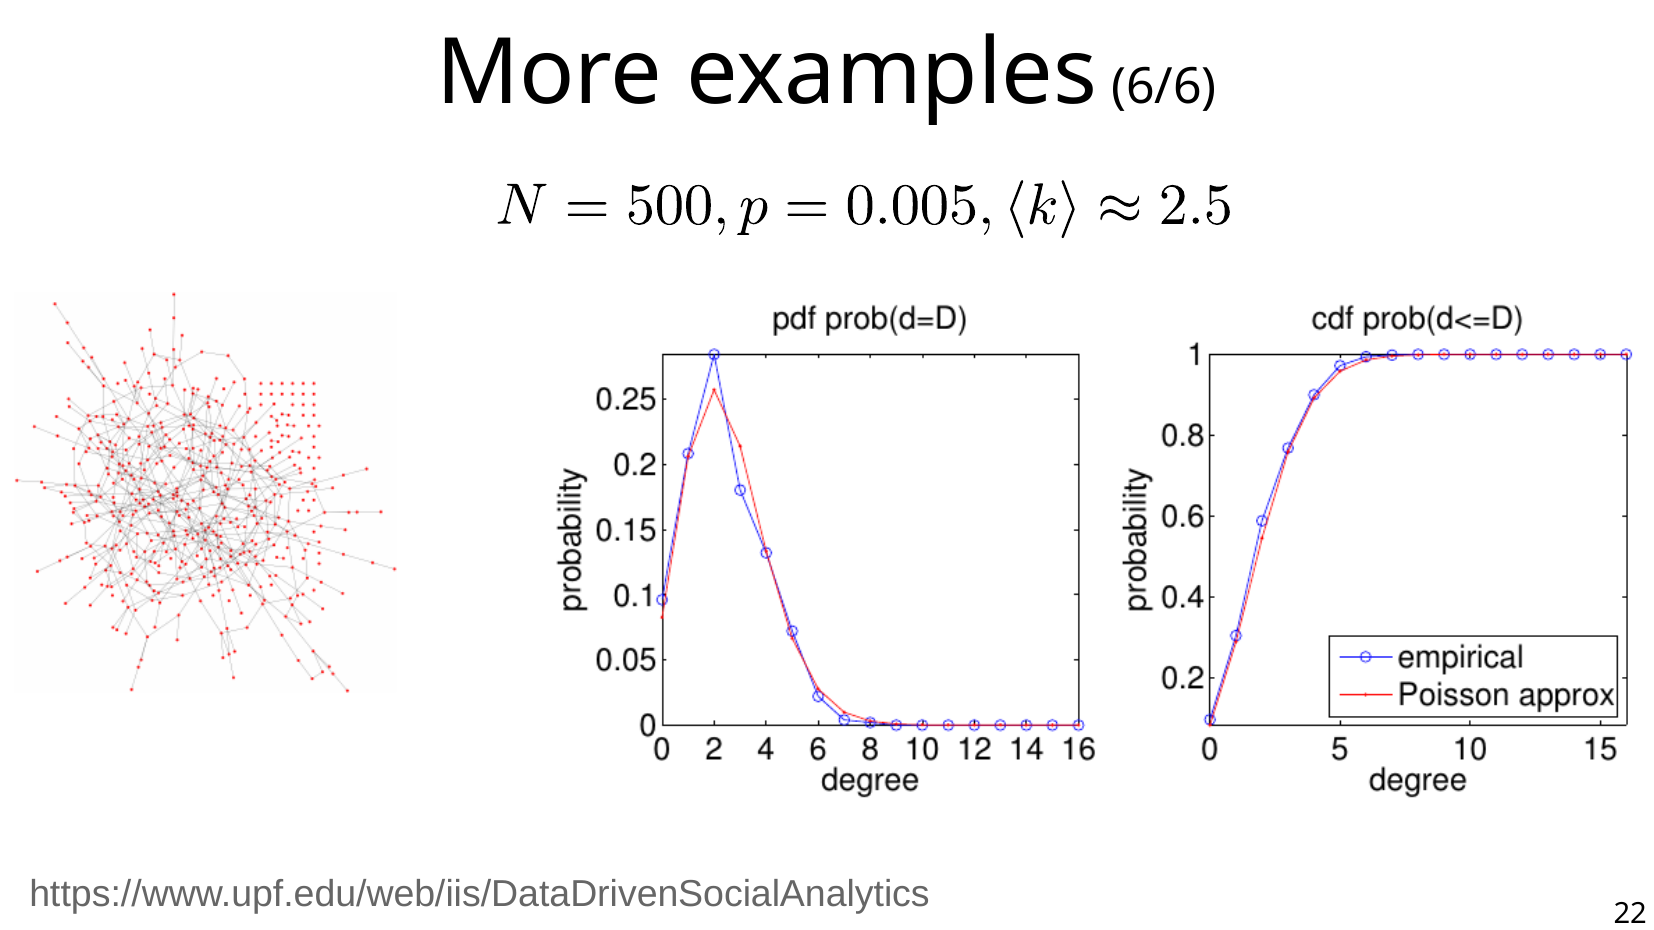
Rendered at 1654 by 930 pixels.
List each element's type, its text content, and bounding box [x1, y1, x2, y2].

title More examples (6/6) [82, 1, 1571, 135]
picture [0, 269, 1653, 814]
text_box https://www.upf.edu/web/iis/DataDrivenSocialAnalytics [14, 864, 1051, 922]
text_box [495, 180, 1233, 239]
